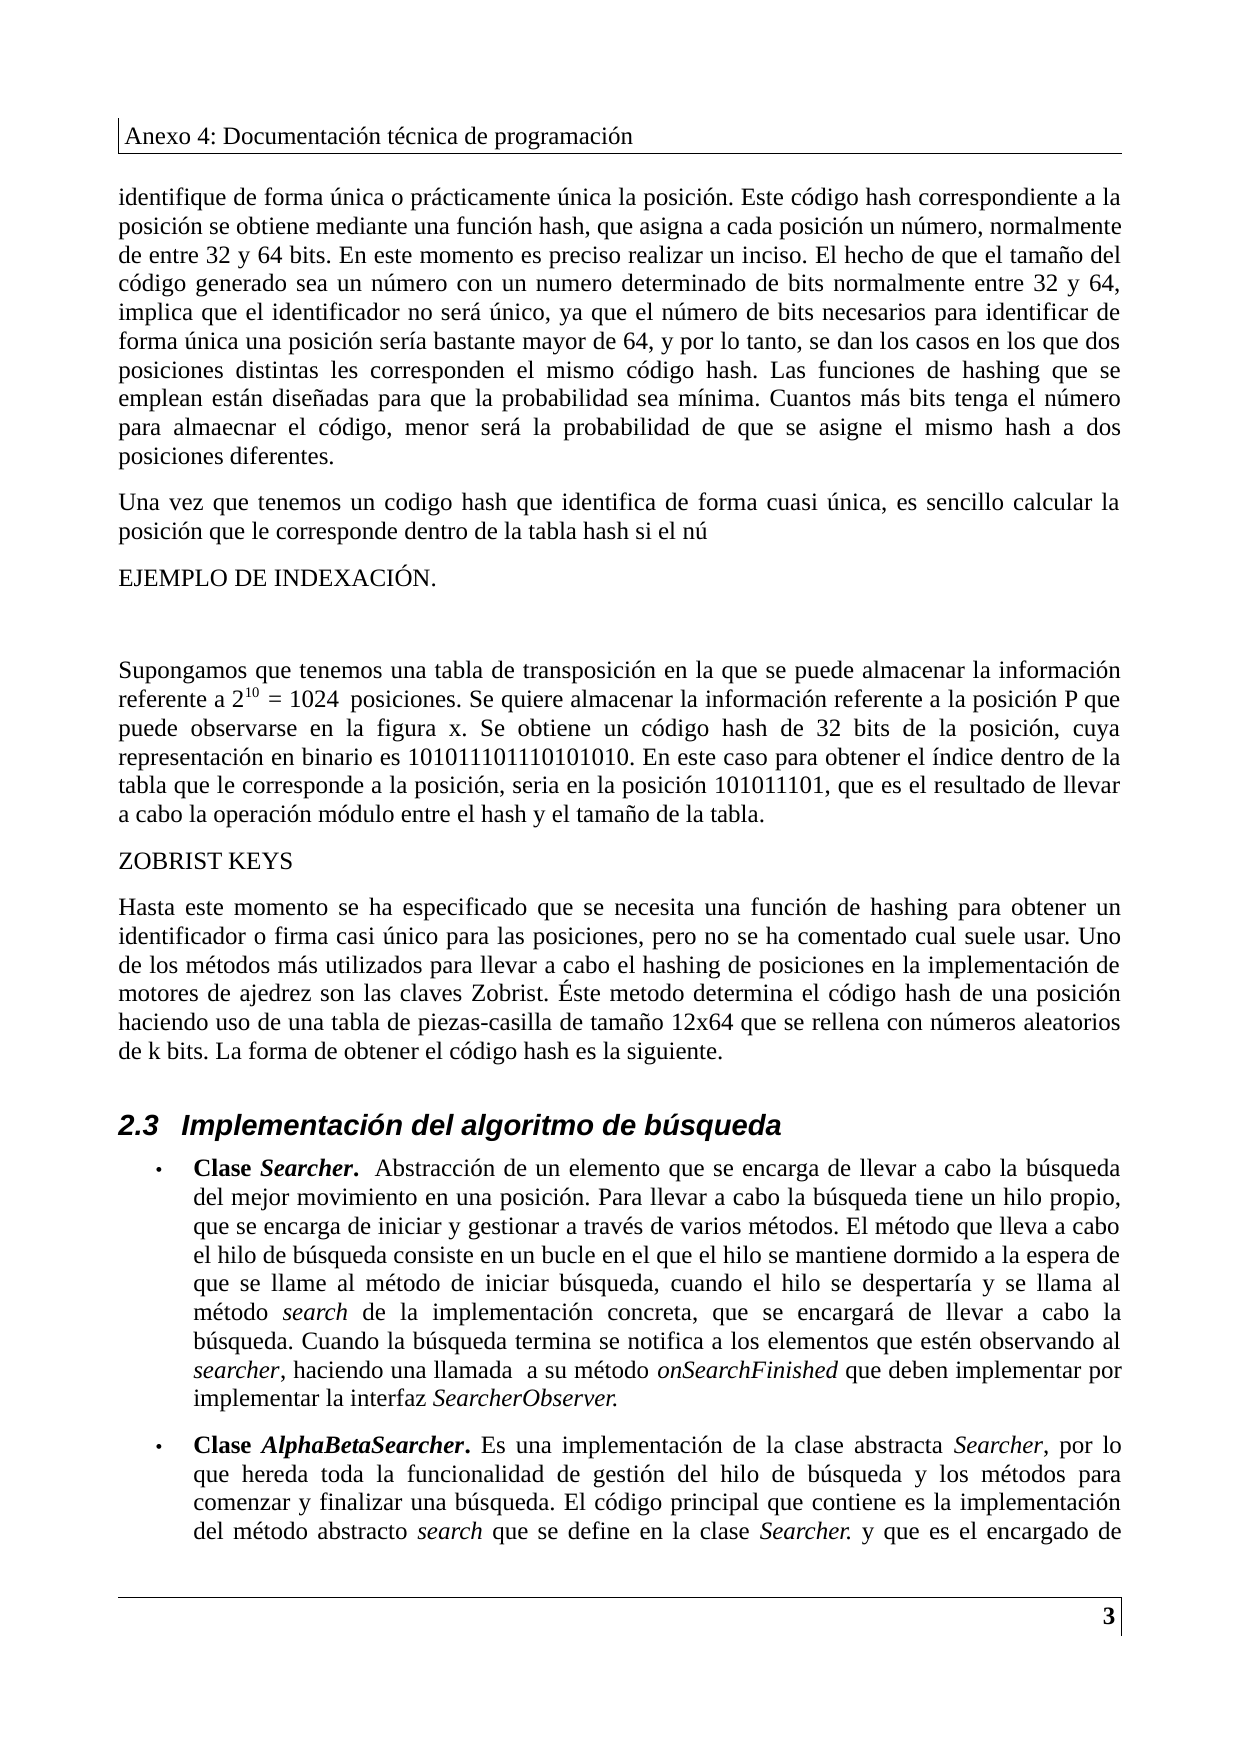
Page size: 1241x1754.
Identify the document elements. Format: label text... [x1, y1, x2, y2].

text Una vez que tenemos un codigo hash que identifica de forma cuasi única, es sencillo calcular la posición que le corresponde dentro de la tabla hash si el nú [118, 487, 1122, 545]
text Supongamos que tenemos una tabla de transposición en la que se puede almacenar la información referente a 210 = 1024 posiciones. Se quiere almacenar la información referente a la posición P que puede observarse en la figura x. Se obtiene un código hash de 32 bits de la posición, cuya representación en binario es 101011101110101010. En este caso para obtener el índice dentro de la tabla que le corresponde a la posición, seria en la posición 101011101, que es el resultado de llevar a cabo la operación módulo entre el hash y el tamaño de la tabla. [118, 656, 1122, 828]
text EJEMPLO DE INDEXACIÓN. [118, 563, 1122, 591]
list Clase AlphaBetaSearcher. Es una implementación de la clase abstracta Searcher, por lo que hereda toda la funcionalidad de gestión del hilo de búsqueda y los métodos para comenzar y finalizar una búsqueda. El código principal que contiene es la implementación del método abstracto search que se define en la clase Searcher. y que es el encargado de [156, 1430, 1122, 1545]
subtitle Implementación del algoritmo de búsqueda [118, 1107, 1122, 1141]
text ZOBRIST KEYS [118, 846, 1122, 874]
text Hasta este momento se ha especificado que se necesita una función de hashing para obtener un identificador o firma casi único para las posiciones, pero no se ha comentado cual suele usar. Uno de los métodos más utilizados para llevar a cabo el hashing de posiciones en la implementación de motores de ajedrez son las claves Zobrist. Éste metodo determina el código hash de una posición haciendo uso de una tabla de piezas-casilla de tamaño 12x64 que se rellena con números aleatorios de k bits. La forma de obtener el código hash es la siguiente. [118, 892, 1122, 1065]
text identifique de forma única o prácticamente única la posición. Este código hash correspondiente a la posición se obtiene mediante una función hash, que asigna a cada posición un número, normalmente de entre 32 y 64 bits. En este momento es preciso realizar un inciso. El hecho de que el tamaño del código generado sea un número con un numero determinado de bits normalmente entre 32 y 64, implica que el identificador no será único, ya que el número de bits necesarios para identificar de forma única una posición sería bastante mayor de 64, y por lo tanto, se dan los casos en los que dos posiciones distintas les corresponden el mismo código hash. Las funciones de hashing que se emplean están diseñadas para que la probabilidad sea mínima. Cuantos más bits tenga el número para almaecnar el código, menor será la probabilidad de que se asigne el mismo hash a dos posiciones diferentes. [118, 182, 1122, 470]
list Clase Searcher. Abstracción de un elemento que se encarga de llevar a cabo la búsqueda del mejor movimiento en una posición. Para llevar a cabo la búsqueda tiene un hilo propio, que se encarga de iniciar y gestionar a través de varios métodos. El método que lleva a cabo el hilo de búsqueda consiste en un bucle en el que el hilo se mantiene dormido a la espera de que se llame al método de iniciar búsqueda, cuando el hilo se despertaría y se llama al método search de la implementación concreta, que se encargará de llevar a cabo la búsqueda. Cuando la búsqueda termina se notifica a los elementos que estén observando al searcher, haciendo una llamada a su método onSearchFinished que deben implementar por implementar la interfaz SearcherObserver. [156, 1153, 1122, 1412]
